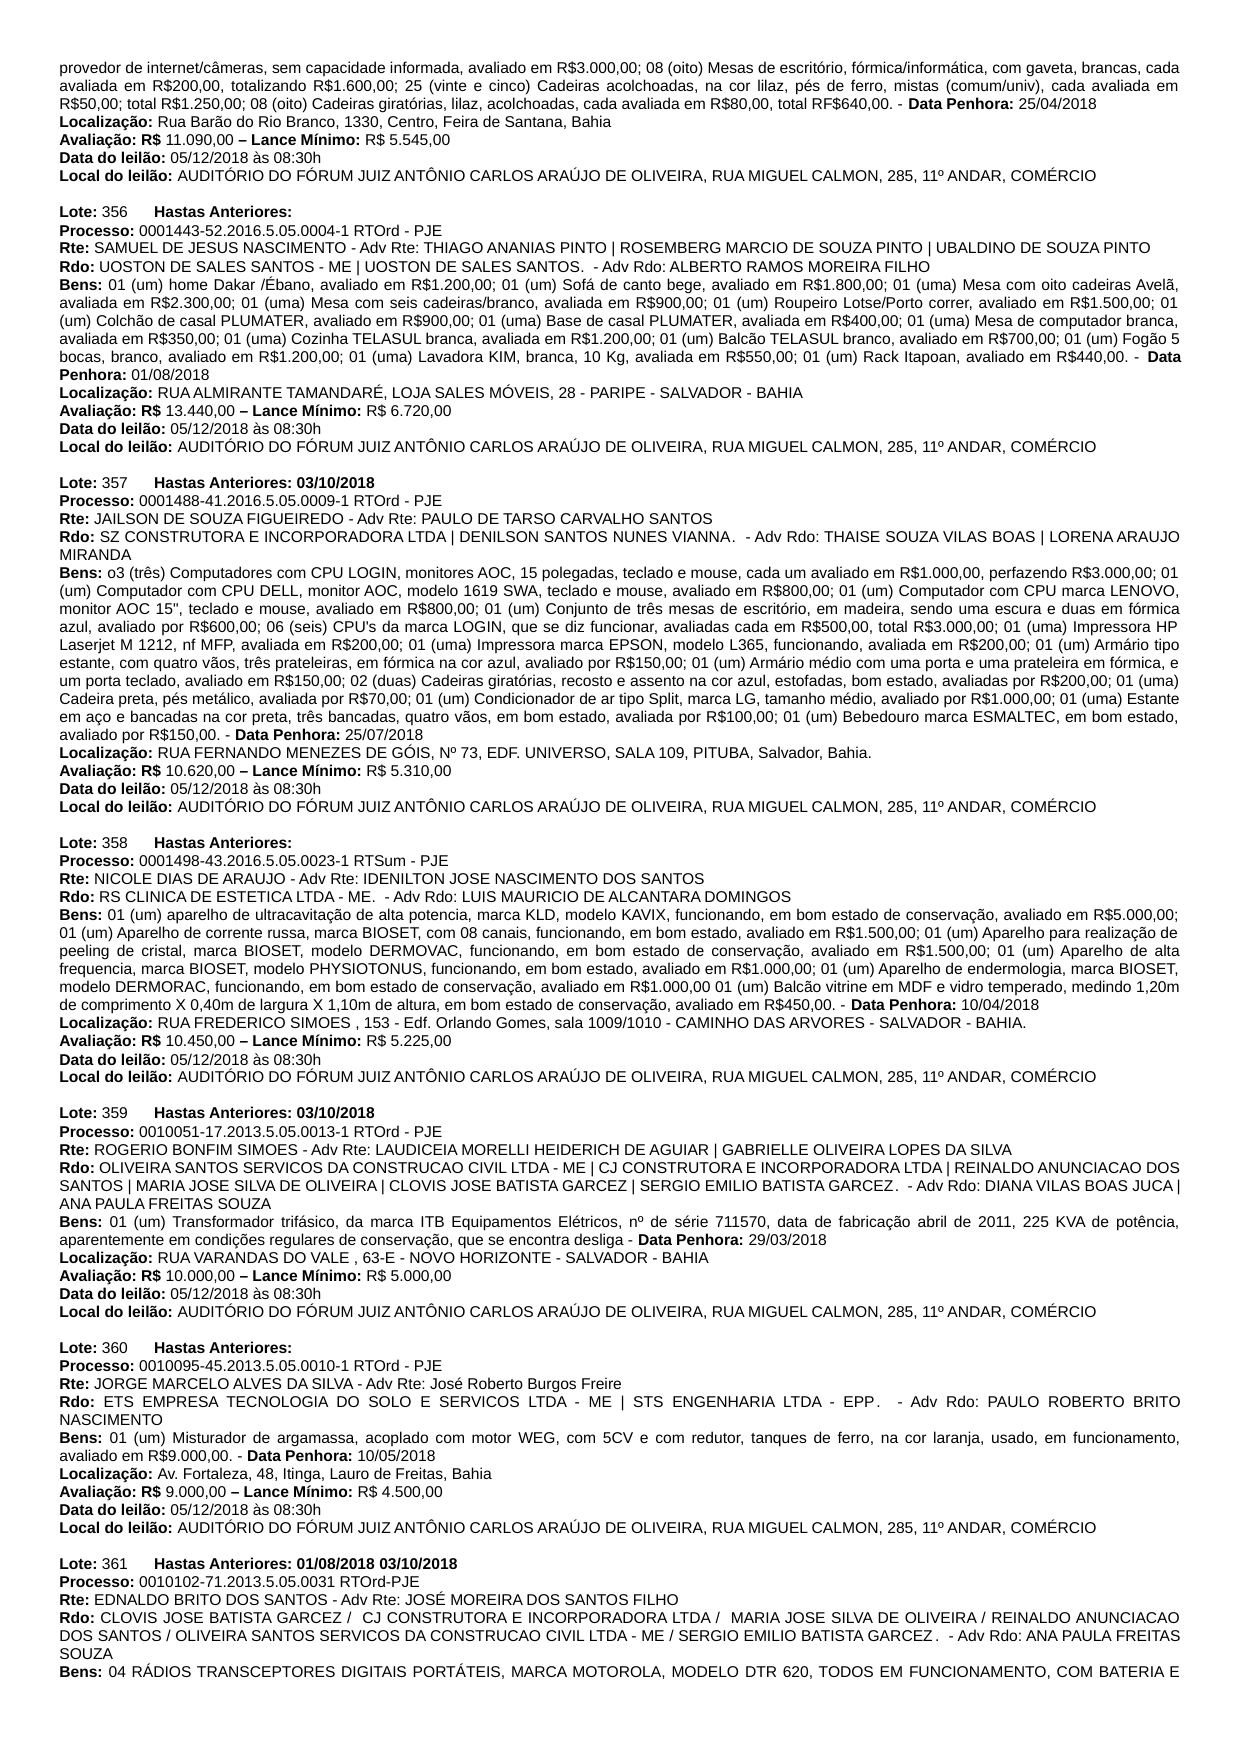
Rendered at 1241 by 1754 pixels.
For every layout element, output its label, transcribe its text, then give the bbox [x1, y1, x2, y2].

text Local do leilão: AUDITÓRIO DO FÓRUM JUIZ ANTÔNIO CARLOS ARAÚJO DE OLIVEIRA, RUA MIGUEL CALMON, 285, 11º ANDAR, COMÉRCIO [59, 1068, 1181, 1086]
text Rte: JORGE MARCELO ALVES DA SILVA - Adv Rte: José Roberto Burgos Freire [59, 1374, 1181, 1393]
text Processo: 0001498-43.2016.5.05.0023-1 RTSum - PJE [59, 852, 1181, 870]
text Processo: 0010102-71.2013.5.05.0031 RTOrd-PJE [59, 1573, 1181, 1591]
text Localização: RUA FERNANDO MENEZES DE GÓIS, Nº 73, EDF. UNIVERSO, SALA 109, PITUBA, Salvador, Bahia. [59, 744, 1181, 762]
text Lote: 361 Hastas Anteriores: 01/08/2018 03/10/2018 [59, 1555, 1181, 1573]
text Bens: o3 (três) Computadores com CPU LOGIN, monitores AOC, 15 polegadas, teclado e mouse, cada um avaliado em R$1.000,00, perfazendo R$3.000,00; 01 (um) Computador com CPU DELL, monitor AOC, modelo 1619 SWA, teclado e mouse, avaliado em R$800,00; 01 (um) Computador com CPU marca LENOVO, monitor AOC 15", teclado e mouse, avaliado em R$800,00; 01 (um) Conjunto de três mesas de escritório, em madeira, sendo uma escura e duas em fórmica azul, avaliado por R$600,00; 06 (seis) CPU's da marca LOGIN, que se diz funcionar, avaliadas cada em R$500,00, total R$3.000,00; 01 (uma) Impressora HP Laserjet M 1212, nf MFP, avaliada em R$200,00; 01 (uma) Impressora marca EPSON, modelo L365, funcionando, avaliada em R$200,00; 01 (um) Armário tipo estante, com quatro vãos, três prateleiras, em fórmica na cor azul, avaliado por R$150,00; 01 (um) Armário médio com uma porta e uma prateleira em fórmica, e um porta teclado, avaliado em R$150,00; 02 (duas) Cadeiras giratórias, recosto e assento na cor azul, estofadas, bom estado, avaliadas por R$200,00; 01 (uma) Cadeira preta, pés metálico, avaliada por R$70,00; 01 (um) Condicionador de ar tipo Split, marca LG, tamanho médio, avaliado por R$1.000,00; 01 (uma) Estante em aço e bancadas na cor preta, três bancadas, quatro vãos, em bom estado, avaliada por R$100,00; 01 (um) Bebedouro marca ESMALTEC, em bom estado, avaliado por R$150,00. - Data Penhora: 25/07/2018 [59, 564, 1181, 744]
text Localização: RUA ALMIRANTE TAMANDARÉ, LOJA SALES MÓVEIS, 28 - PARIPE - SALVADOR - BAHIA [59, 383, 1181, 401]
text Data do leilão: 05/12/2018 às 08:30h [59, 419, 1181, 437]
text Local do leilão: AUDITÓRIO DO FÓRUM JUIZ ANTÔNIO CARLOS ARAÚJO DE OLIVEIRA, RUA MIGUEL CALMON, 285, 11º ANDAR, COMÉRCIO [59, 167, 1181, 185]
text Data do leilão: 05/12/2018 às 08:30h [59, 1501, 1181, 1519]
text Rdo: OLIVEIRA SANTOS SERVICOS DA CONSTRUCAO CIVIL LTDA - ME | CJ CONSTRUTORA E INCORPORADORA LTDA | REINALDO ANUNCIACAO DOS SANTOS | MARIA JOSE SILVA DE OLIVEIRA | CLOVIS JOSE BATISTA GARCEZ | SERGIO EMILIO BATISTA GARCEZ. - Adv Rdo: DIANA VILAS BOAS JUCA | ANA PAULA FREITAS SOUZA [59, 1158, 1181, 1212]
text Avaliação: R$ 11.090,00 – Lance Mínimo: R$ 5.545,00 [59, 131, 1181, 149]
text Lote: 360 Hastas Anteriores: [59, 1338, 1181, 1357]
text Rdo: CLOVIS JOSE BATISTA GARCEZ / CJ CONSTRUTORA E INCORPORADORA LTDA / MARIA JOSE SILVA DE OLIVEIRA / REINALDO ANUNCIACAO DOS SANTOS / OLIVEIRA SANTOS SERVICOS DA CONSTRUCAO CIVIL LTDA - ME / SERGIO EMILIO BATISTA GARCEZ. - Adv Rdo: ANA PAULA FREITAS SOUZA [59, 1609, 1181, 1663]
text Lote: 356 Hastas Anteriores: [59, 203, 1181, 221]
text Lote: 357 Hastas Anteriores: 03/10/2018 [59, 473, 1181, 492]
text Avaliação: R$ 13.440,00 – Lance Mínimo: R$ 6.720,00 [59, 401, 1181, 419]
text Data do leilão: 05/12/2018 às 08:30h [59, 1050, 1181, 1068]
text Avaliação: R$ 10.450,00 – Lance Mínimo: R$ 5.225,00 [59, 1032, 1181, 1050]
text Processo: 0001443-52.2016.5.05.0004-1 RTOrd - PJE [59, 221, 1181, 239]
text Bens: 01 (um) Transformador trifásico, da marca ITB Equipamentos Elétricos, nº de série 711570, data de fabricação abril de 2011, 225 KVA de potência, aparentemente em condições regulares de conservação, que se encontra desliga - Data Penhora: 29/03/2018 [59, 1212, 1181, 1248]
text Processo: 0001488-41.2016.5.05.0009-1 RTOrd - PJE [59, 492, 1181, 509]
text Processo: 0010095-45.2013.5.05.0010-1 RTOrd - PJE [59, 1357, 1181, 1374]
text Localização: Av. Fortaleza, 48, Itinga, Lauro de Freitas, Bahia [59, 1465, 1181, 1483]
text Rte: NICOLE DIAS DE ARAUJO - Adv Rte: IDENILTON JOSE NASCIMENTO DOS SANTOS [59, 870, 1181, 888]
text Rte: SAMUEL DE JESUS NASCIMENTO - Adv Rte: THIAGO ANANIAS PINTO | ROSEMBERG MARCIO DE SOUZA PINTO | UBALDINO DE SOUZA PINTO [59, 239, 1181, 257]
text Rdo: UOSTON DE SALES SANTOS - ME | UOSTON DE SALES SANTOS. - Adv Rdo: ALBERTO RAMOS MOREIRA FILHO [59, 257, 1181, 275]
text Local do leilão: AUDITÓRIO DO FÓRUM JUIZ ANTÔNIO CARLOS ARAÚJO DE OLIVEIRA, RUA MIGUEL CALMON, 285, 11º ANDAR, COMÉRCIO [59, 437, 1181, 456]
text Local do leilão: AUDITÓRIO DO FÓRUM JUIZ ANTÔNIO CARLOS ARAÚJO DE OLIVEIRA, RUA MIGUEL CALMON, 285, 11º ANDAR, COMÉRCIO [59, 1519, 1181, 1537]
text Data do leilão: 05/12/2018 às 08:30h [59, 780, 1181, 798]
text Lote: 359 Hastas Anteriores: 03/10/2018 [59, 1104, 1181, 1122]
text Localização: RUA FREDERICO SIMOES , 153 - Edf. Orlando Gomes, sala 1009/1010 - CAMINHO DAS ARVORES - SALVADOR - BAHIA. [59, 1014, 1181, 1032]
text provedor de internet/câmeras, sem capacidade informada, avaliado em R$3.000,00; 08 (oito) Mesas de escritório, fórmica/informática, com gaveta, brancas, cada avaliada em R$200,00, totalizando R$1.600,00; 25 (vinte e cinco) Cadeiras acolchoadas, na cor lilaz, pés de ferro, mistas (comum/univ), cada avaliada em R$50,00; total R$1.250,00; 08 (oito) Cadeiras giratórias, lilaz, acolchoadas, cada avaliada em R$80,00, total RF$640,00. - Data Penhora: 25/04/2018 [59, 59, 1181, 113]
text Bens: 01 (um) Misturador de argamassa, acoplado com motor WEG, com 5CV e com redutor, tanques de ferro, na cor laranja, usado, em funcionamento, avaliado em R$9.000,00. - Data Penhora: 10/05/2018 [59, 1429, 1181, 1465]
text Localização: Rua Barão do Rio Branco, 1330, Centro, Feira de Santana, Bahia [59, 113, 1181, 131]
text Avaliação: R$ 9.000,00 – Lance Mínimo: R$ 4.500,00 [59, 1483, 1181, 1501]
text Lote: 358 Hastas Anteriores: [59, 834, 1181, 852]
text Data do leilão: 05/12/2018 às 08:30h [59, 149, 1181, 167]
text Rte: ROGERIO BONFIM SIMOES - Adv Rte: LAUDICEIA MORELLI HEIDERICH DE AGUIAR | GABRIELLE OLIVEIRA LOPES DA SILVA [59, 1140, 1181, 1158]
text Processo: 0010051-17.2013.5.05.0013-1 RTOrd - PJE [59, 1122, 1181, 1140]
text Avaliação: R$ 10.620,00 – Lance Mínimo: R$ 5.310,00 [59, 762, 1181, 780]
text Bens: 04 RÁDIOS TRANSCEPTORES DIGITAIS PORTÁTEIS, MARCA MOTOROLA, MODELO DTR 620, TODOS EM FUNCIONAMENTO, COM BATERIA E [59, 1663, 1181, 1681]
text Localização: RUA VARANDAS DO VALE , 63-E - NOVO HORIZONTE - SALVADOR - BAHIA [59, 1248, 1181, 1266]
text Rdo: SZ CONSTRUTORA E INCORPORADORA LTDA | DENILSON SANTOS NUNES VIANNA. - Adv Rdo: THAISE SOUZA VILAS BOAS | LORENA ARAUJO MIRANDA [59, 528, 1181, 564]
text Rte: EDNALDO BRITO DOS SANTOS - Adv Rte: JOSÉ MOREIRA DOS SANTOS FILHO [59, 1591, 1181, 1609]
text Bens: 01 (um) home Dakar /Ébano, avaliado em R$1.200,00; 01 (um) Sofá de canto bege, avaliado em R$1.800,00; 01 (uma) Mesa com oito cadeiras Avelã, avaliada em R$2.300,00; 01 (uma) Mesa com seis cadeiras/branco, avaliada em R$900,00; 01 (um) Roupeiro Lotse/Porto correr, avaliado em R$1.500,00; 01 (um) Colchão de casal PLUMATER, avaliado em R$900,00; 01 (uma) Base de casal PLUMATER, avaliada em R$400,00; 01 (uma) Mesa de computador branca, avaliada em R$350,00; 01 (uma) Cozinha TELASUL branca, avaliada em R$1.200,00; 01 (um) Balcão TELASUL branco, avaliado em R$700,00; 01 (um) Fogão 5 bocas, branco, avaliado em R$1.200,00; 01 (uma) Lavadora KIM, branca, 10 Kg, avaliada em R$550,00; 01 (um) Rack Itapoan, avaliado em R$440,00. - Data Penhora: 01/08/2018 [59, 275, 1181, 383]
text Local do leilão: AUDITÓRIO DO FÓRUM JUIZ ANTÔNIO CARLOS ARAÚJO DE OLIVEIRA, RUA MIGUEL CALMON, 285, 11º ANDAR, COMÉRCIO [59, 798, 1181, 816]
text Rte: JAILSON DE SOUZA FIGUEIREDO - Adv Rte: PAULO DE TARSO CARVALHO SANTOS [59, 509, 1181, 528]
text Local do leilão: AUDITÓRIO DO FÓRUM JUIZ ANTÔNIO CARLOS ARAÚJO DE OLIVEIRA, RUA MIGUEL CALMON, 285, 11º ANDAR, COMÉRCIO [59, 1302, 1181, 1321]
text Data do leilão: 05/12/2018 às 08:30h [59, 1284, 1181, 1302]
text Rdo: RS CLINICA DE ESTETICA LTDA - ME. - Adv Rdo: LUIS MAURICIO DE ALCANTARA DOMINGOS [59, 888, 1181, 906]
text Bens: 01 (um) aparelho de ultracavitação de alta potencia, marca KLD, modelo KAVIX, funcionando, em bom estado de conservação, avaliado em R$5.000,00; 01 (um) Aparelho de corrente russa, marca BIOSET, com 08 canais, funcionando, em bom estado, avaliado em R$1.500,00; 01 (um) Aparelho para realização de peeling de cristal, marca BIOSET, modelo DERMOVAC, funcionando, em bom estado de conservação, avaliado em R$1.500,00; 01 (um) Aparelho de alta frequencia, marca BIOSET, modelo PHYSIOTONUS, funcionando, em bom estado, avaliado em R$1.000,00; 01 (um) Aparelho de endermologia, marca BIOSET, modelo DERMORAC, funcionando, em bom estado de conservação, avaliado em R$1.000,00 01 (um) Balcão vitrine em MDF e vidro temperado, medindo 1,20m de comprimento X 0,40m de largura X 1,10m de altura, em bom estado de conservação, avaliado em R$450,00. - Data Penhora: 10/04/2018 [59, 906, 1181, 1014]
text Rdo: ETS EMPRESA TECNOLOGIA DO SOLO E SERVICOS LTDA - ME | STS ENGENHARIA LTDA - EPP. - Adv Rdo: PAULO ROBERTO BRITO NASCIMENTO [59, 1393, 1181, 1429]
text Avaliação: R$ 10.000,00 – Lance Mínimo: R$ 5.000,00 [59, 1266, 1181, 1284]
